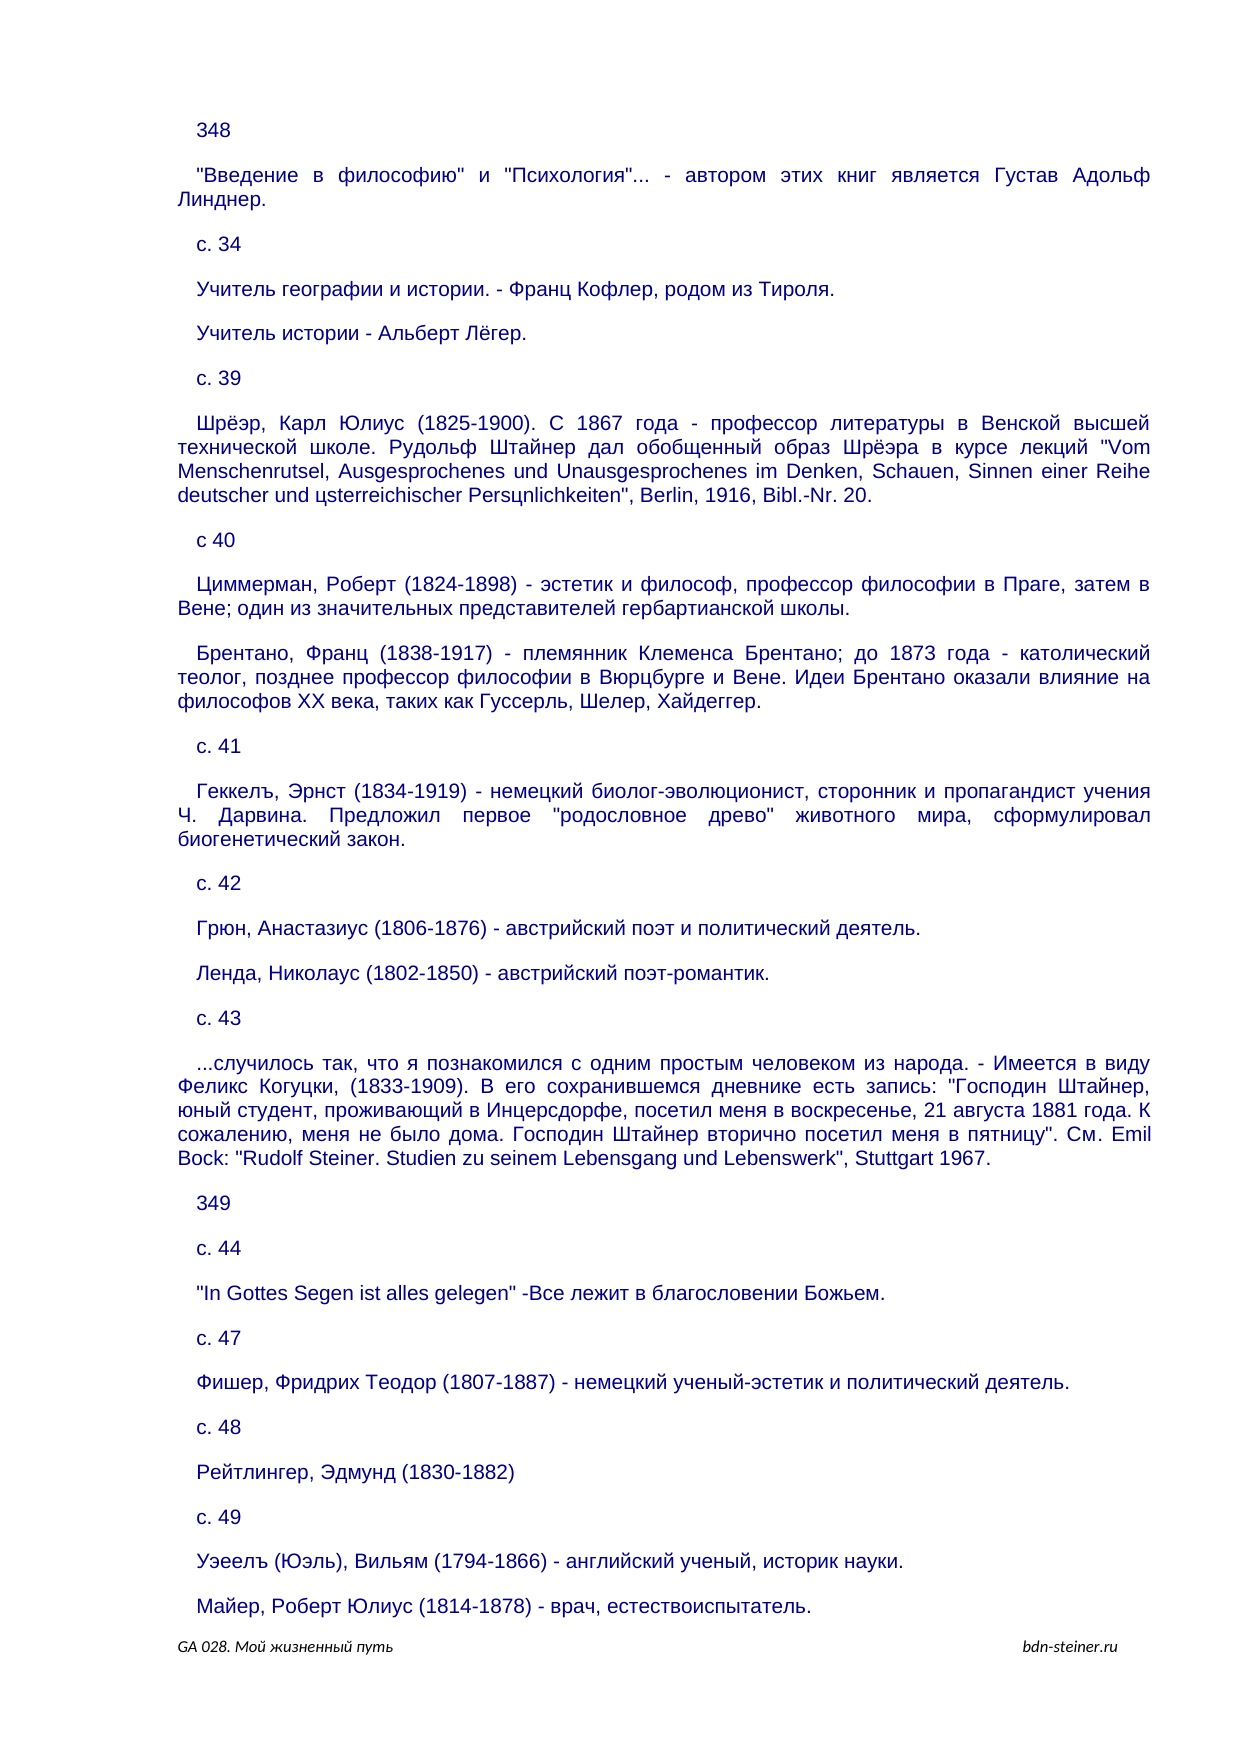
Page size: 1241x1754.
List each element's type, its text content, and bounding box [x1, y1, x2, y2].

text с. 43 [177, 1006, 1152, 1029]
text Уэеелъ (Юэль), Вильям (1794-1866) - английский ученый, историк науки. [177, 1549, 1152, 1573]
text с 40 [177, 527, 1152, 551]
text Брентано, Франц (1838-1917) - племянник Клеменса Брентано; до 1873 года - католический теолог, позднее профессор философии в Вюрцбурге и Вене. Идеи Брентано оказали влияние на философов XX века, таких как Гуссерль, Шелер, Хайдеггер. [177, 641, 1152, 713]
text "In Gottes Segen ist alles gelegen" -Все лежит в благословении Божьем. [177, 1281, 1152, 1304]
text Майер, Роберт Юлиус (1814-1878) - врач, естествоиспытатель. [177, 1594, 1152, 1618]
text "Введение в философию" и "Психология"... - автором этих книг является Густав Адольф Линднер. [177, 163, 1152, 211]
text Фишер, Фридрих Теодор (1807-1887) - немецкий ученый-эстетик и политический деятель. [177, 1370, 1152, 1394]
text Шрёэр, Карл Юлиус (1825-1900). С 1867 года - профессор литературы в Венской высшей технической школе. Рудольф Штайнер дал обобщенный образ Шрёэра в курсе лекций "Vom Menschenrutsel, Ausgesprochenes und Unausgesprochenes im Denken, Schauen, Sinnen einer Reihe deutscher und цsterreichischer Persцnlichkeiten", Berlin, 1916, Bibl.-Nr. 20. [177, 411, 1152, 507]
text 348 [177, 118, 1152, 142]
text Грюн, Анастазиус (1806-1876) - австрийский поэт и политический деятель. [177, 916, 1152, 940]
text Рейтлингер, Эдмунд (1830-1882) [177, 1460, 1152, 1484]
text с. 47 [177, 1325, 1152, 1349]
text с. 39 [177, 366, 1152, 390]
text Ленда, Николаус (1802-1850) - австрийский поэт-романтик. [177, 961, 1152, 985]
text с. 48 [177, 1415, 1152, 1439]
text 349 [177, 1191, 1152, 1215]
text с. 34 [177, 232, 1152, 256]
text Учитель истории - Альберт Лёгер. [177, 321, 1152, 345]
text Циммерман, Роберт (1824-1898) - эстетик и философ, профессор философии в Праге, затем в Вене; один из значительных представителей гербартианской школы. [177, 572, 1152, 620]
text ...случилось так, что я познакомился с одним простым человеком из народа. - Имеется в виду Феликс Когуцки, (1833-1909). В его сохранившемся дневнике есть запись: "Господин Штайнер, юный студент, проживающий в Инцерсдорфе, посетил меня в воскресенье, 21 августа 1881 года. К сожалению, меня не было дома. Господин Штайнер вторично посетил меня в пятницу". См. Emil Bock: "Rudolf Steiner. Studien zu seinem Lebensgang und Lebenswerk", Stuttgart 1967. [177, 1050, 1152, 1170]
text Геккелъ, Эрнст (1834-1919) - немецкий биолог-эволюционист, сторонник и пропагандист учения Ч. Дарвина. Предложил первое "родословное древо" животного мира, сформулировал биогенетический закон. [177, 778, 1152, 850]
text с. 42 [177, 871, 1152, 895]
text с. 41 [177, 734, 1152, 758]
text с. 44 [177, 1236, 1152, 1260]
text Учитель географии и истории. - Франц Кофлер, родом из Тироля. [177, 276, 1152, 300]
text с. 49 [177, 1504, 1152, 1528]
